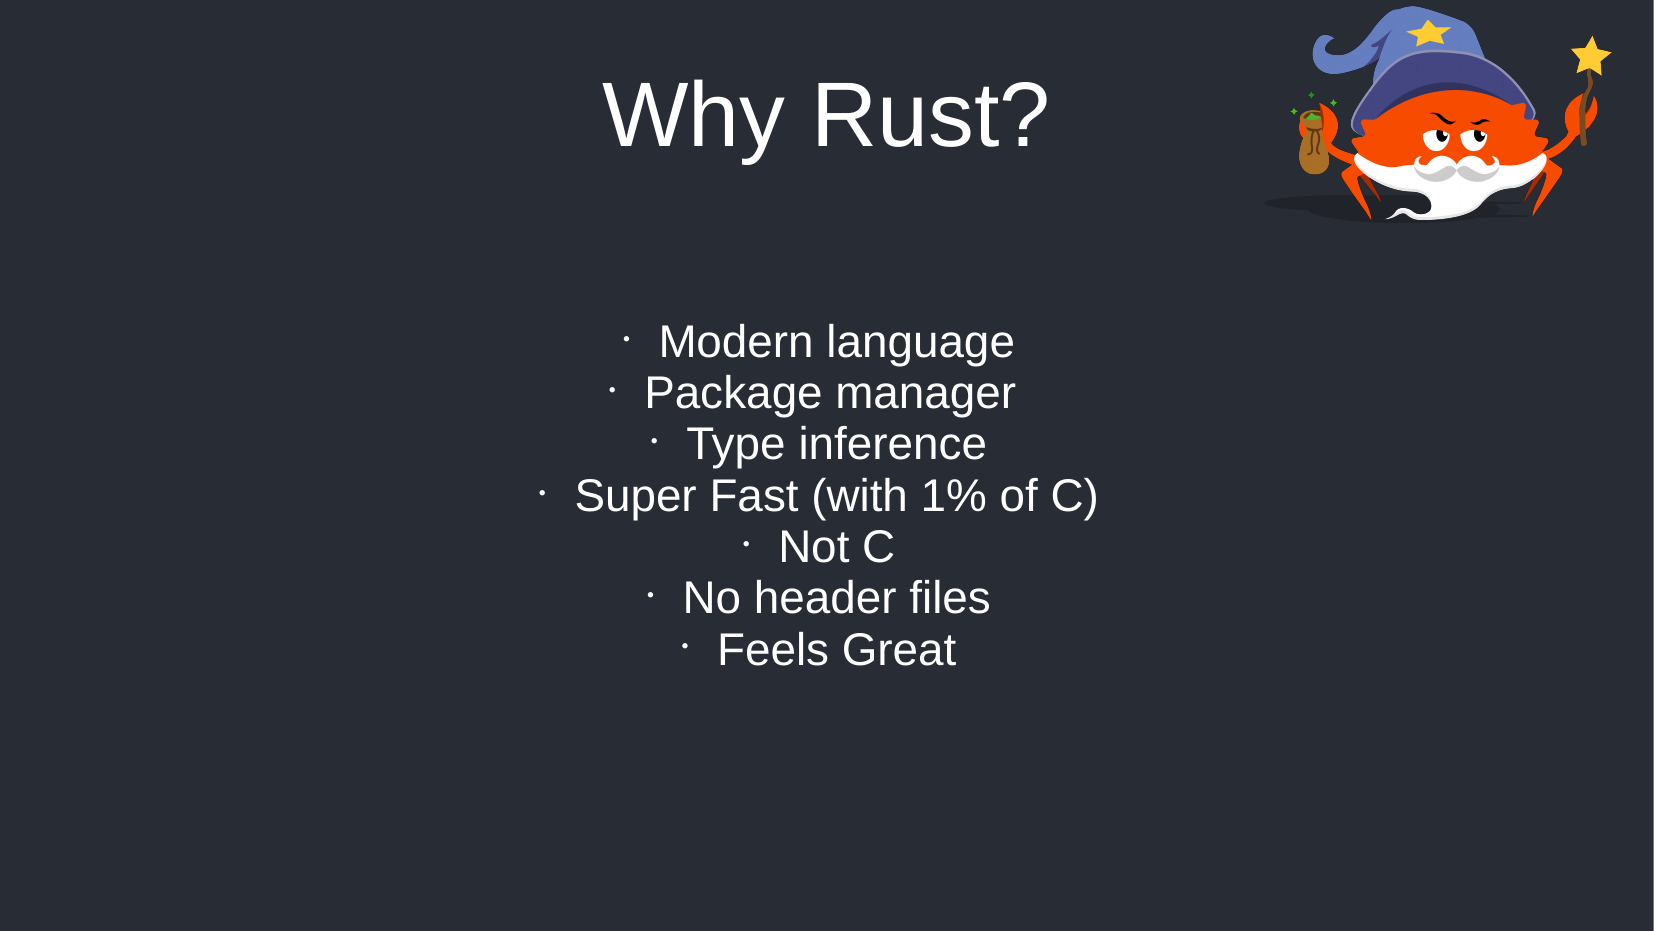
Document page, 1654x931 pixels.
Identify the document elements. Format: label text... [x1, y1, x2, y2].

text_box Modern language Package manager Type inference Super Fast (with 1% of C) Not C No header files Feels Great [75, 225, 1564, 766]
picture [0, 0, 1654, 931]
title Why Rust? [82, 37, 1264, 193]
